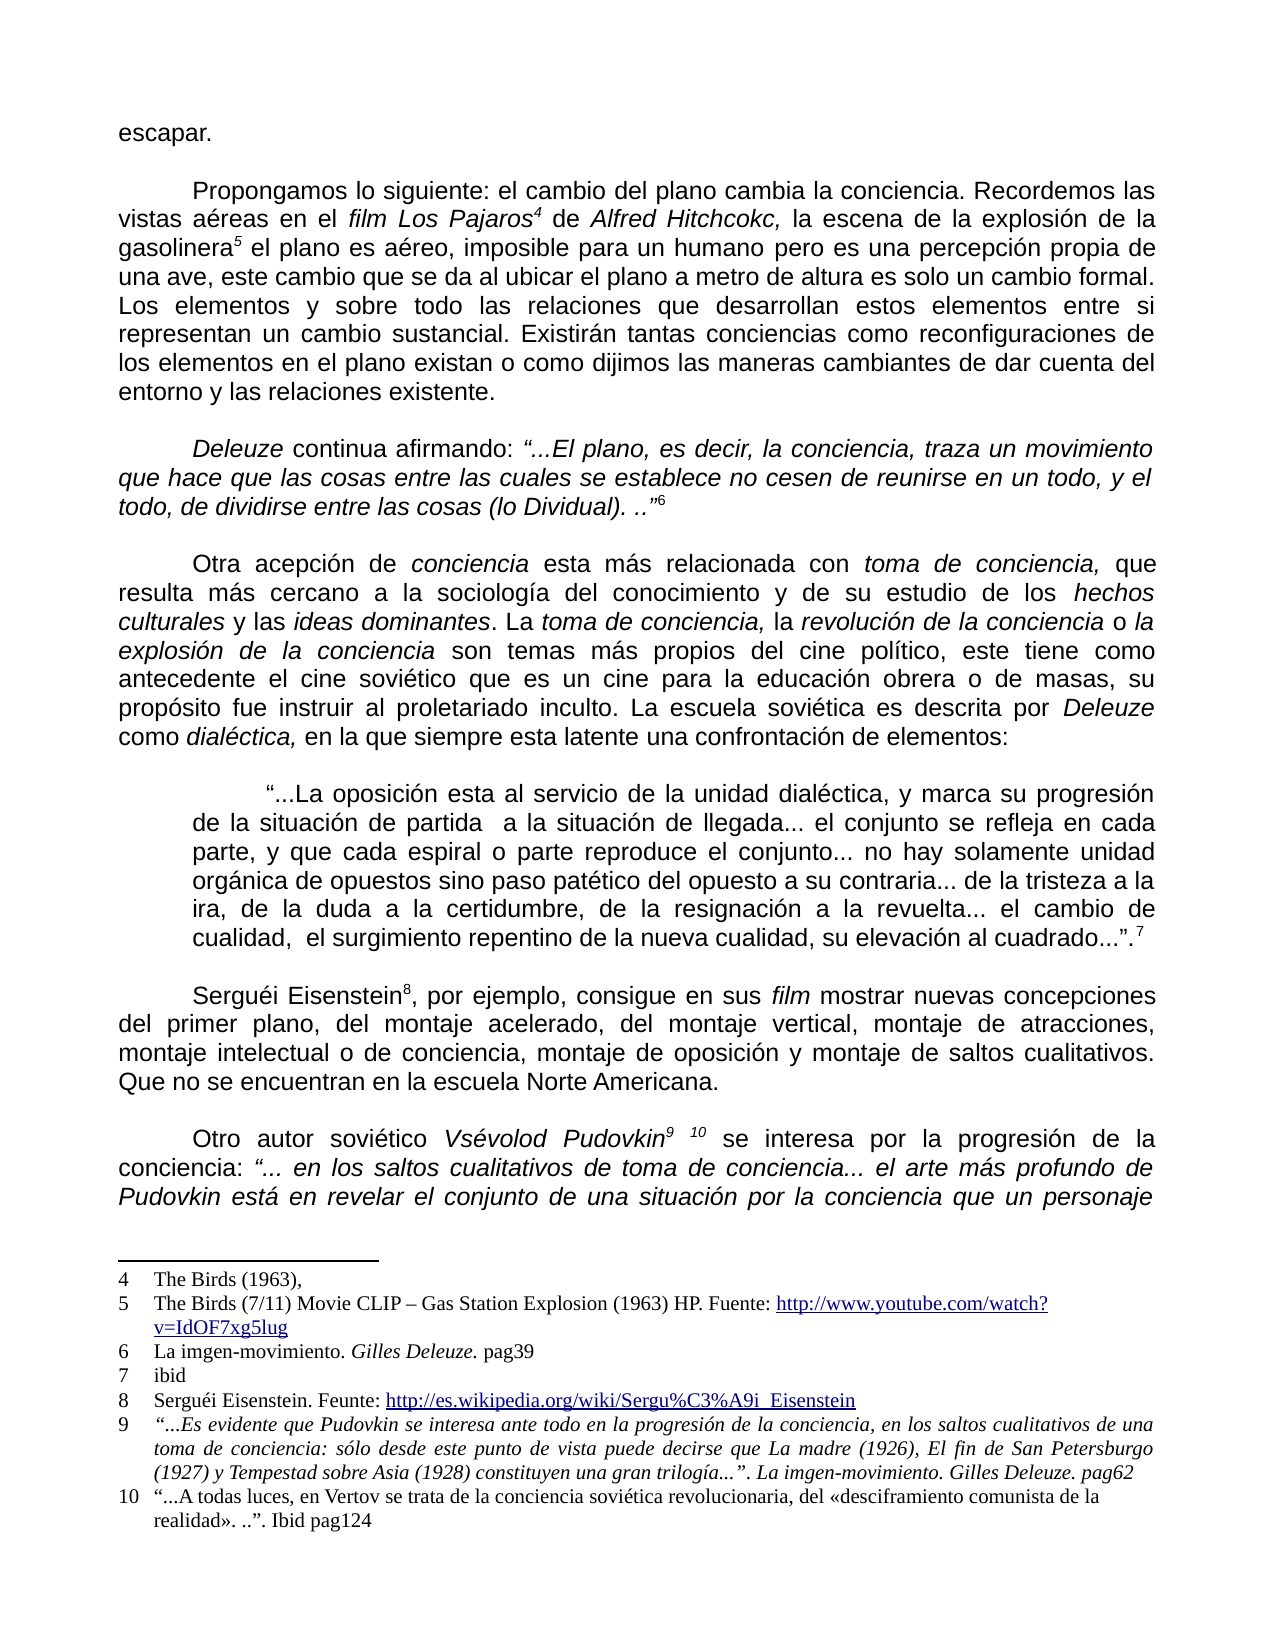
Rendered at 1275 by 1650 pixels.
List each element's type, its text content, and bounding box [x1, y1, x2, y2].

text The Birds (7/11) Movie CLIP – Gas Station Explosion (1963) HP. Fuente: http://www.youtube.com/watch?v=IdOF7xg5lug [118, 1291, 1157, 1339]
text Serguéi Eisenstein, por ejemplo, consigue en sus film mostrar nuevas concepciones del primer plano, del montaje acelerado, del montaje vertical, montaje de atracciones, montaje intelectual o de conciencia, montaje de oposición y montaje de saltos cualitativos. Que no se encuentran en la escuela Norte Americana. [118, 981, 1157, 1096]
text “...Es evidente que Pudovkin se interesa ante todo en la progresión de la conciencia, en los saltos cualitativos de una toma de conciencia: sólo desde este punto de vista puede decirse que La madre (1926), El fin de San Petersburgo (1927) y Tempestad sobre Asia (1928) constituyen una gran trilogía...”. La imgen-movimiento. Gilles Deleuze. pag62 [118, 1412, 1157, 1484]
text Otro autor soviético Vsévolod Pudovkin se interesa por la progresión de la conciencia: “... en los saltos cualitativos de toma de conciencia... el arte más profundo de Pudovkin está en revelar el conjunto de una situación por la conciencia que un personaje [118, 1124, 1157, 1211]
text Serguéi Eisenstein. Feunte: http://es.wikipedia.org/wiki/Sergu%C3%A9i_Eisenstein [118, 1387, 1157, 1412]
text “...La oposición esta al servicio de la unidad dialéctica, y marca su progresión de la situación de partida a la situación de llegada... el conjunto se refleja en cada parte, y que cada espiral o parte reproduce el conjunto... no hay solamente unidad orgánica de opuestos sino paso patético del opuesto a su contraria... de la tristeza a la ira, de la duda a la certidumbre, de la resignación a la revuelta... el cambio de cualidad, el surgimiento repentino de la nueva cualidad, su elevación al cuadrado...”. [192, 779, 1157, 952]
text “...A todas luces, en Vertov se trata de la conciencia soviética revolucionaria, del «desciframiento comunista de la realidad». ..”. Ibid pag124 [118, 1484, 1157, 1532]
text Deleuze continua afirmando: “...El plano, es decir, la conciencia, traza un movimiento que hace que las cosas entre las cuales se establece no cesen de reunirse en un todo, y el todo, de dividirse entre las cosas (lo Dividual). ..” [118, 434, 1157, 521]
text ibid [118, 1363, 1157, 1387]
text The Birds (1963), [118, 1267, 1157, 1291]
text Otra acepción de conciencia esta más relacionada con toma de conciencia, que resulta más cercano a la sociología del conocimiento y de su estudio de los hechos culturales y las ideas dominantes. La toma de conciencia, la revolución de la conciencia o la explosión de la conciencia son temas más propios del cine político, este tiene como antecedente el cine soviético que es un cine para la educación obrera o de masas, su propósito fue instruir al proletariado inculto. La escuela soviética es descrita por Deleuze como dialéctica, en la que siempre esta latente una confrontación de elementos: [118, 549, 1157, 751]
text La imgen-movimiento. Gilles Deleuze. pag39 [118, 1339, 1157, 1363]
text escapar. [118, 118, 1157, 147]
text Propongamos lo siguiente: el cambio del plano cambia la conciencia. Recordemos las vistas aéreas en el film Los Pajaros de Alfred Hitchcokc, la escena de la explosión de la gasolinera el plano es aéreo, imposible para un humano pero es una percepción propia de una ave, este cambio que se da al ubicar el plano a metro de altura es solo un cambio formal. Los elementos y sobre todo las relaciones que desarrollan estos elementos entre si representan un cambio sustancial. Existirán tantas conciencias como reconfiguraciones de los elementos en el plano existan o como dijimos las maneras cambiantes de dar cuenta del entorno y las relaciones existente. [118, 176, 1157, 406]
